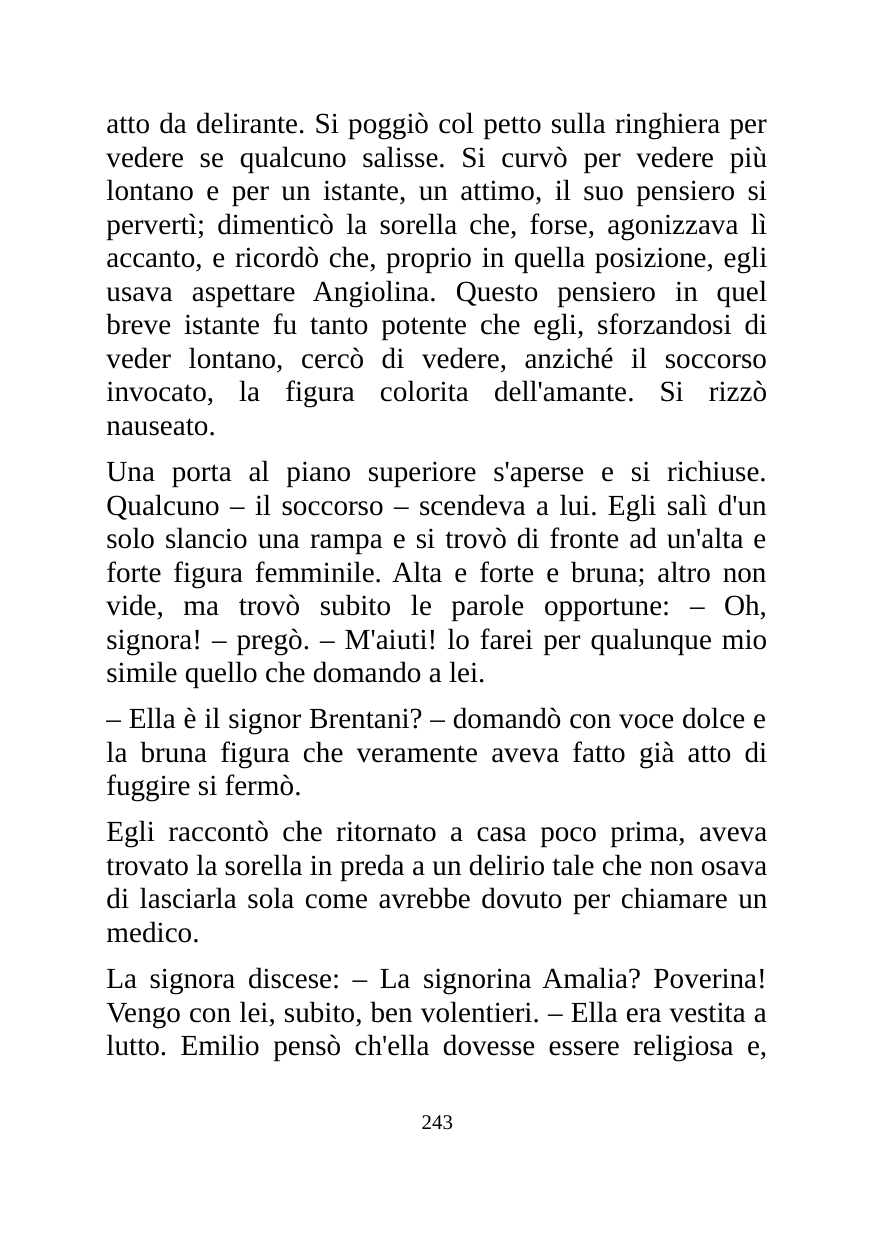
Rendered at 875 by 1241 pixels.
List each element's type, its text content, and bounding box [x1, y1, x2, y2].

text Una porta al piano superiore s'aperse e si richiuse. Qualcuno – il soccorso – scendeva a lui. Egli salì d'un solo slancio una rampa e si trovò di fronte ad un'alta e forte figura femminile. Alta e forte e bruna; altro non vide, ma trovò subito le parole opportune: – Oh, signora! – pregò. – M'aiuti! lo farei per qualunque mio simile quello che domando a lei. [106, 454, 768, 689]
text atto da delirante. Si poggiò col petto sulla ringhiera per vedere se qualcuno salisse. Si curvò per vedere più lontano e per un istante, un attimo, il suo pensiero si pervertì; dimenticò la sorella che, forse, agonizzava lì accanto, e ricordò che, proprio in quella posizione, egli usava aspettare Angiolina. Questo pensiero in quel breve istante fu tanto potente che egli, sforzandosi di veder lontano, cercò di vedere, anziché il soccorso invocato, la figura colorita dell'amante. Si rizzò nauseato. [106, 106, 768, 442]
text Egli raccontò che ritornato a casa poco prima, aveva trovato la sorella in preda a un delirio tale che non osava di lasciarla sola come avrebbe dovuto per chiamare un medico. [106, 814, 768, 949]
text – Ella è il signor Brentani? – domandò con voce dolce e la bruna figura che veramente aveva fatto già atto di fuggire si fermò. [106, 701, 768, 802]
text La signora discese: – La signorina Amalia? Poverina! Vengo con lei, subito, ben volentieri. – Ella era vestita a lutto. Emilio pensò ch'ella dovesse essere religiosa e, [106, 961, 768, 1062]
